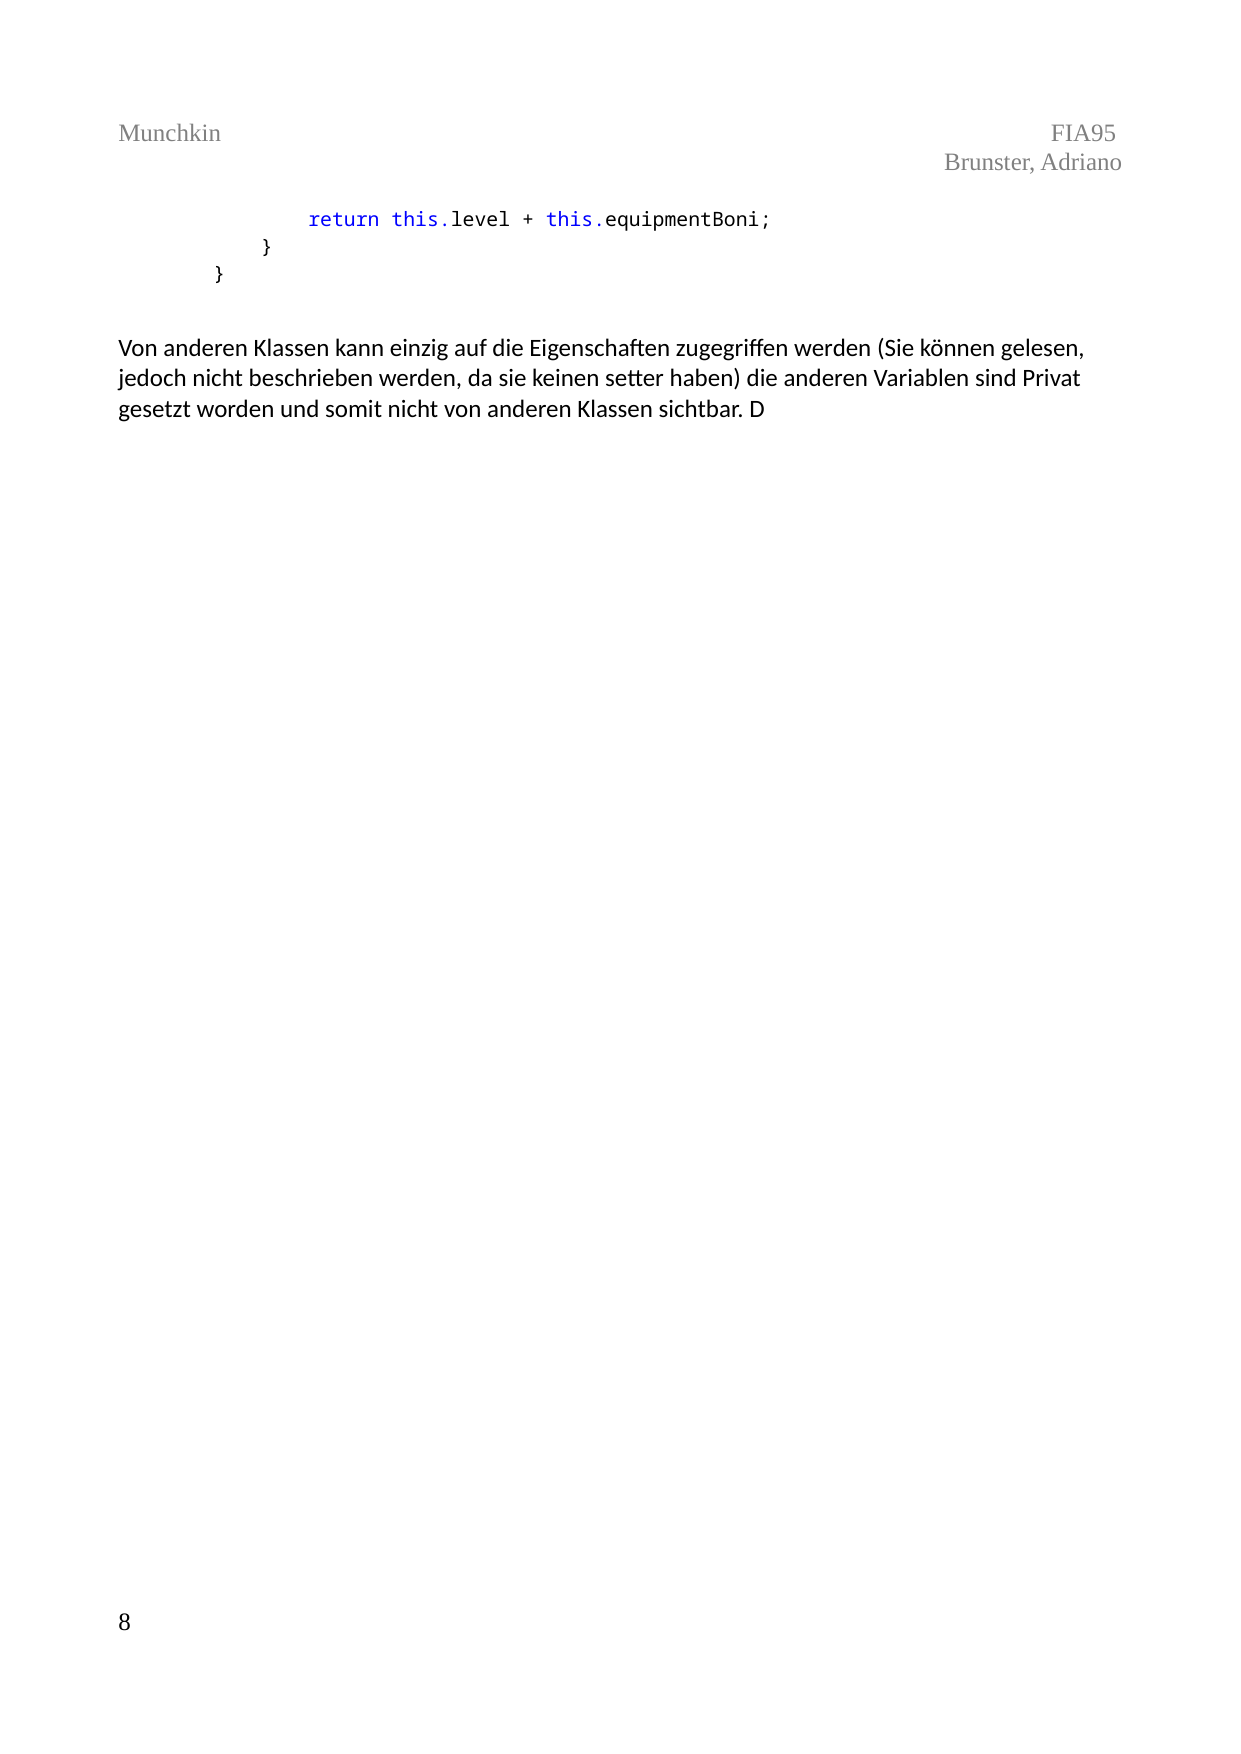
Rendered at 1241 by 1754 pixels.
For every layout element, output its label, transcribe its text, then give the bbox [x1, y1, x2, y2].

text } [118, 259, 1122, 286]
text return this.level + this.equipmentBoni; [118, 205, 1122, 232]
text Von anderen Klassen kann einzig auf die Eigenschaften zugegriffen werden (Sie können gelesen, jedoch nicht beschrieben werden, da sie keinen setter haben) die anderen Variablen sind Privat gesetzt worden und somit nicht von anderen Klassen sichtbar. D [118, 332, 1122, 423]
text } [118, 232, 1122, 259]
